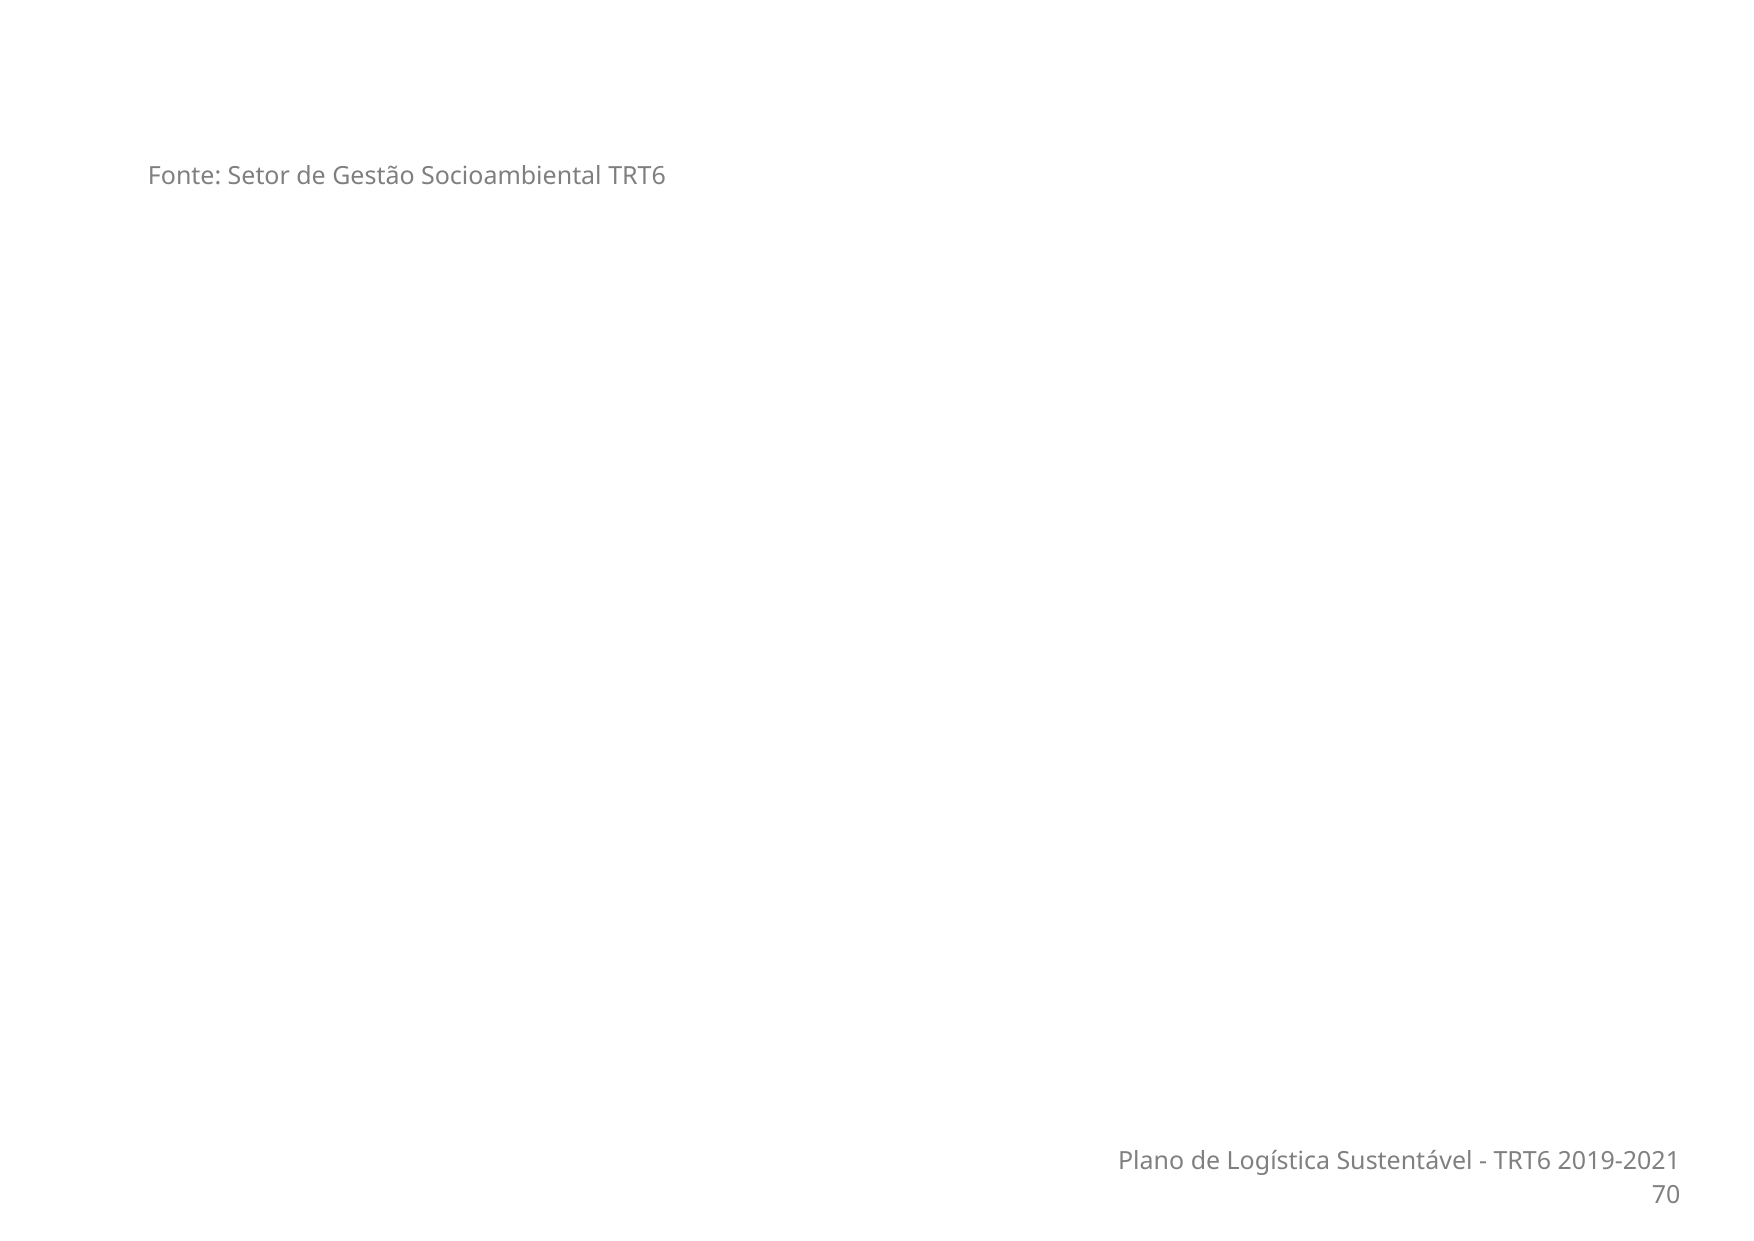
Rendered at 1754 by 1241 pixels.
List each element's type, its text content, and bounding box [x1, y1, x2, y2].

text Fonte: Setor de Gestão Socioambiental TRT6 [148, 158, 1665, 192]
